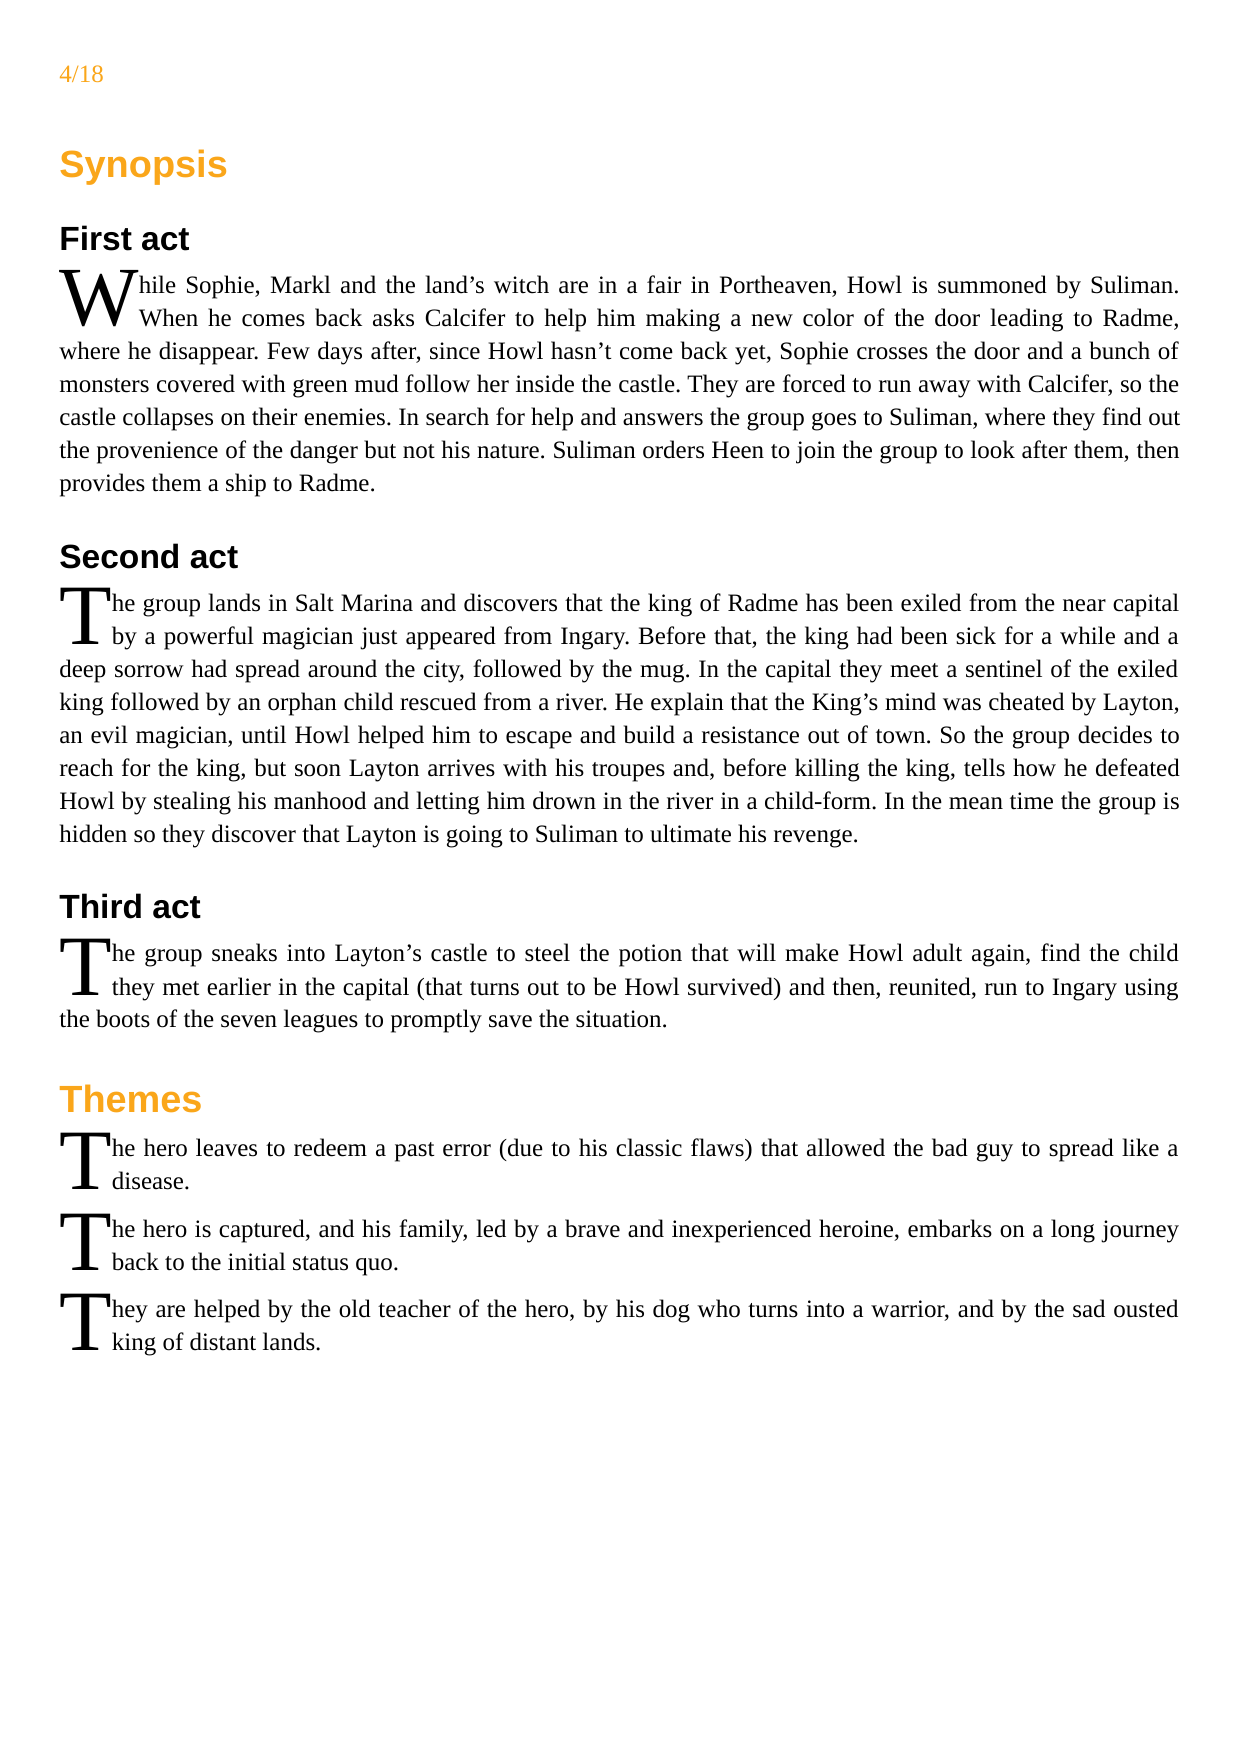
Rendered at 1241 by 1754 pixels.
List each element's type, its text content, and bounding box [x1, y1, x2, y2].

text The group lands in Salt Marina and discovers that the king of Radme has been exiled from the near capital by a powerful magician just appeared from Ingary. Before that, the king had been sick for a while and a deep sorrow had spread around the city, followed by the mug. In the capital they meet a sentinel of the exiled king followed by an orphan child rescued from a river. He explain that the King’s mind was cheated by Layton, an evil magician, until Howl helped him to escape and build a resistance out of town. So the group decides to reach for the king, but soon Layton arrives with his troupes and, before killing the king, tells how he defeated Howl by stealing his manhood and letting him drown in the river in a child-form. In the mean time the group is hidden so they discover that Layton is going to Suliman to ultimate his revenge. [59, 588, 1181, 848]
text The hero leaves to redeem a past error (due to his classic flaws) that allowed the bad guy to spread like a disease. [59, 1133, 1181, 1195]
subtitle Synopsis [59, 142, 1181, 186]
subtitle Third act [59, 887, 1181, 926]
text They are helped by the old teacher of the hero, by his dog who turns into a warrior, and by the sad ousted king of distant lands. [59, 1294, 1181, 1356]
subtitle First act [59, 219, 1181, 258]
subtitle Themes [59, 1077, 1181, 1121]
text The hero is captured, and his family, led by a brave and inexperienced heroine, embarks on a long journey back to the initial status quo. [59, 1214, 1181, 1275]
subtitle Second act [59, 537, 1181, 575]
text While Sophie, Markl and the land’s witch are in a fair in Portheaven, Howl is summoned by Suliman. When he comes back asks Calcifer to help him making a new color of the door leading to Radme, where he disappear. Few days after, since Howl hasn’t come back yet, Sophie crosses the door and a bunch of monsters covered with green mud follow her inside the castle. They are forced to run away with Calcifer, so the castle collapses on their enemies. In search for help and answers the group goes to Suliman, where they find out the provenience of the danger but not his nature. Suliman orders Heen to join the group to look after them, then provides them a ship to Radme. [59, 270, 1181, 497]
text The group sneaks into Layton’s castle to steel the potion that will make Howl adult again, find the child they met earlier in the capital (that turns out to be Howl survived) and then, reunited, run to Ingary using the boots of the seven leagues to promptly save the situation. [59, 938, 1181, 1033]
